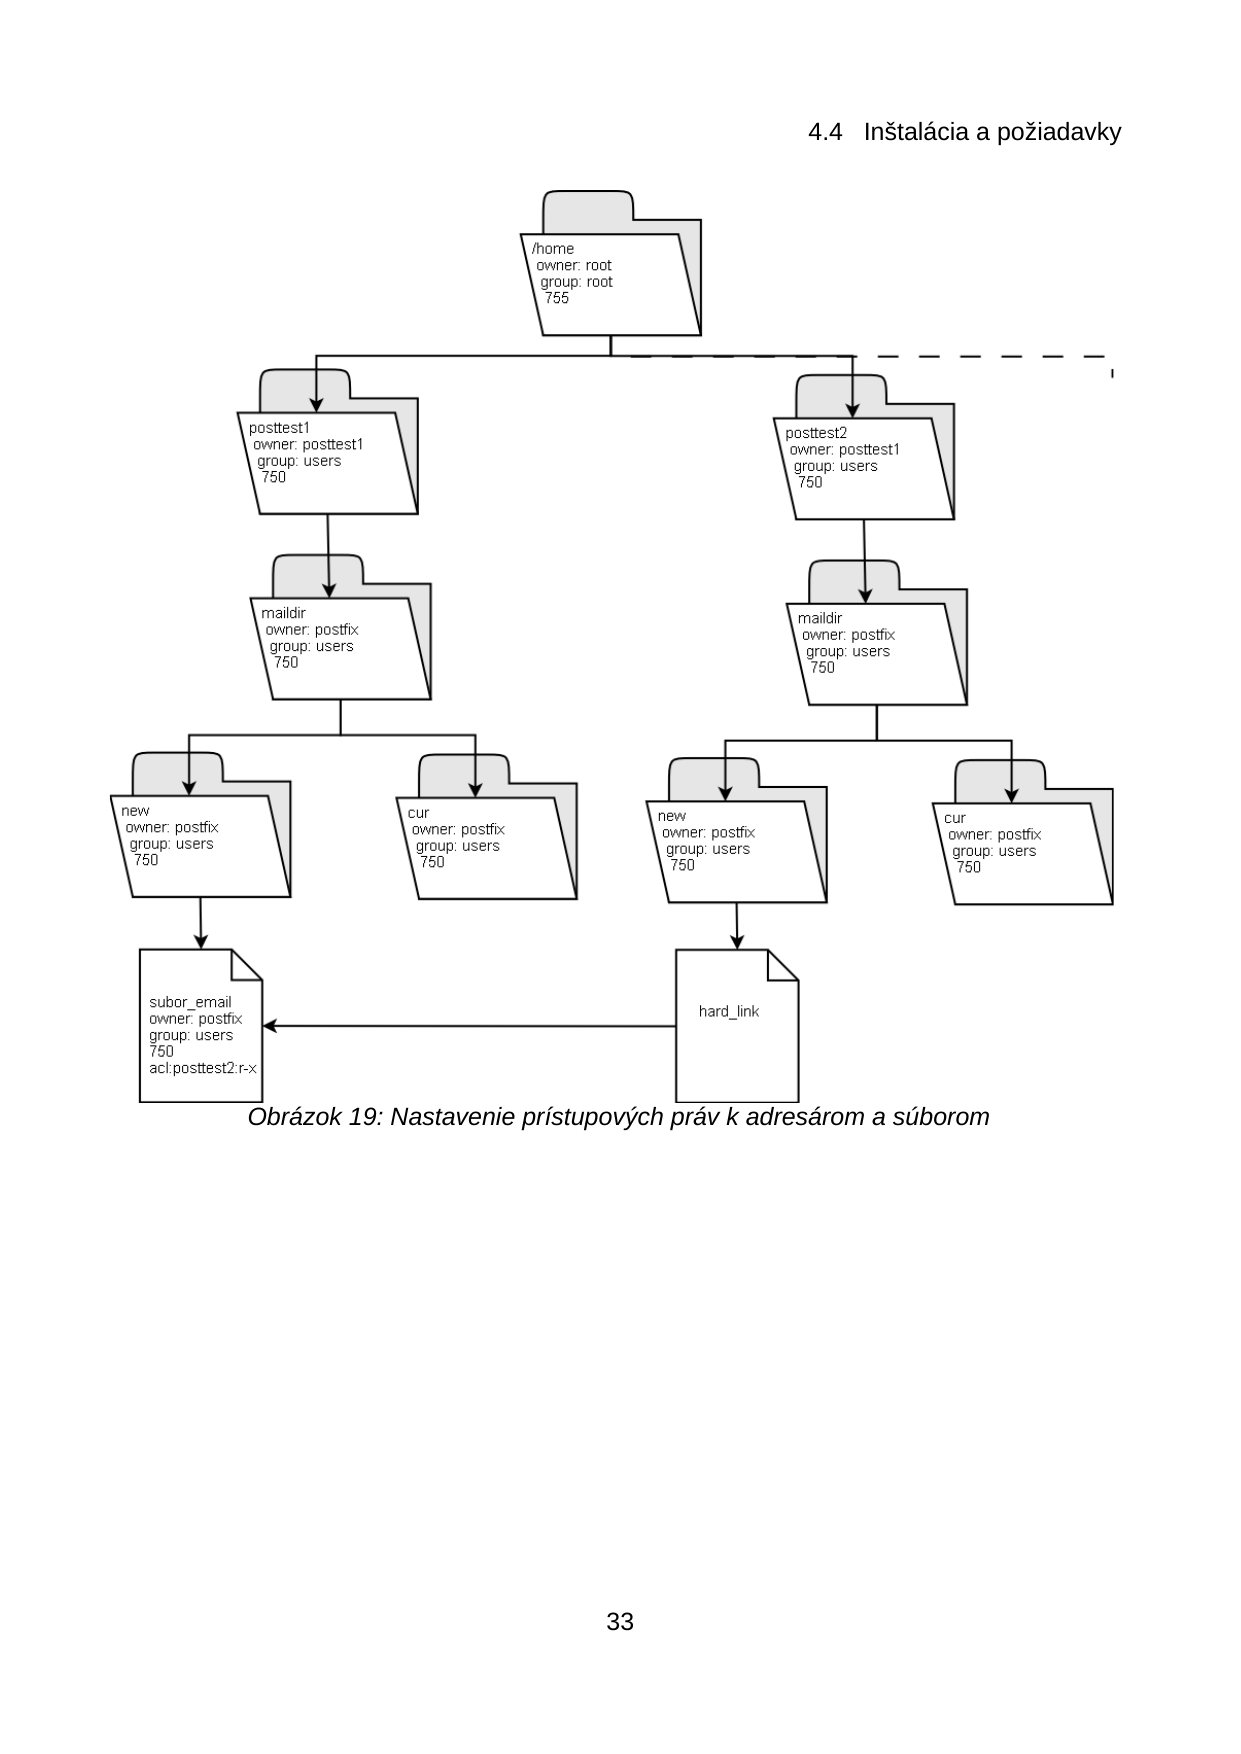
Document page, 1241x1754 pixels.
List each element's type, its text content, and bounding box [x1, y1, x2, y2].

picture [109, 190, 1114, 1103]
list Obrázok 19: Nastavenie prístupových práv k adresárom a súborom [118, 1103, 1122, 1131]
